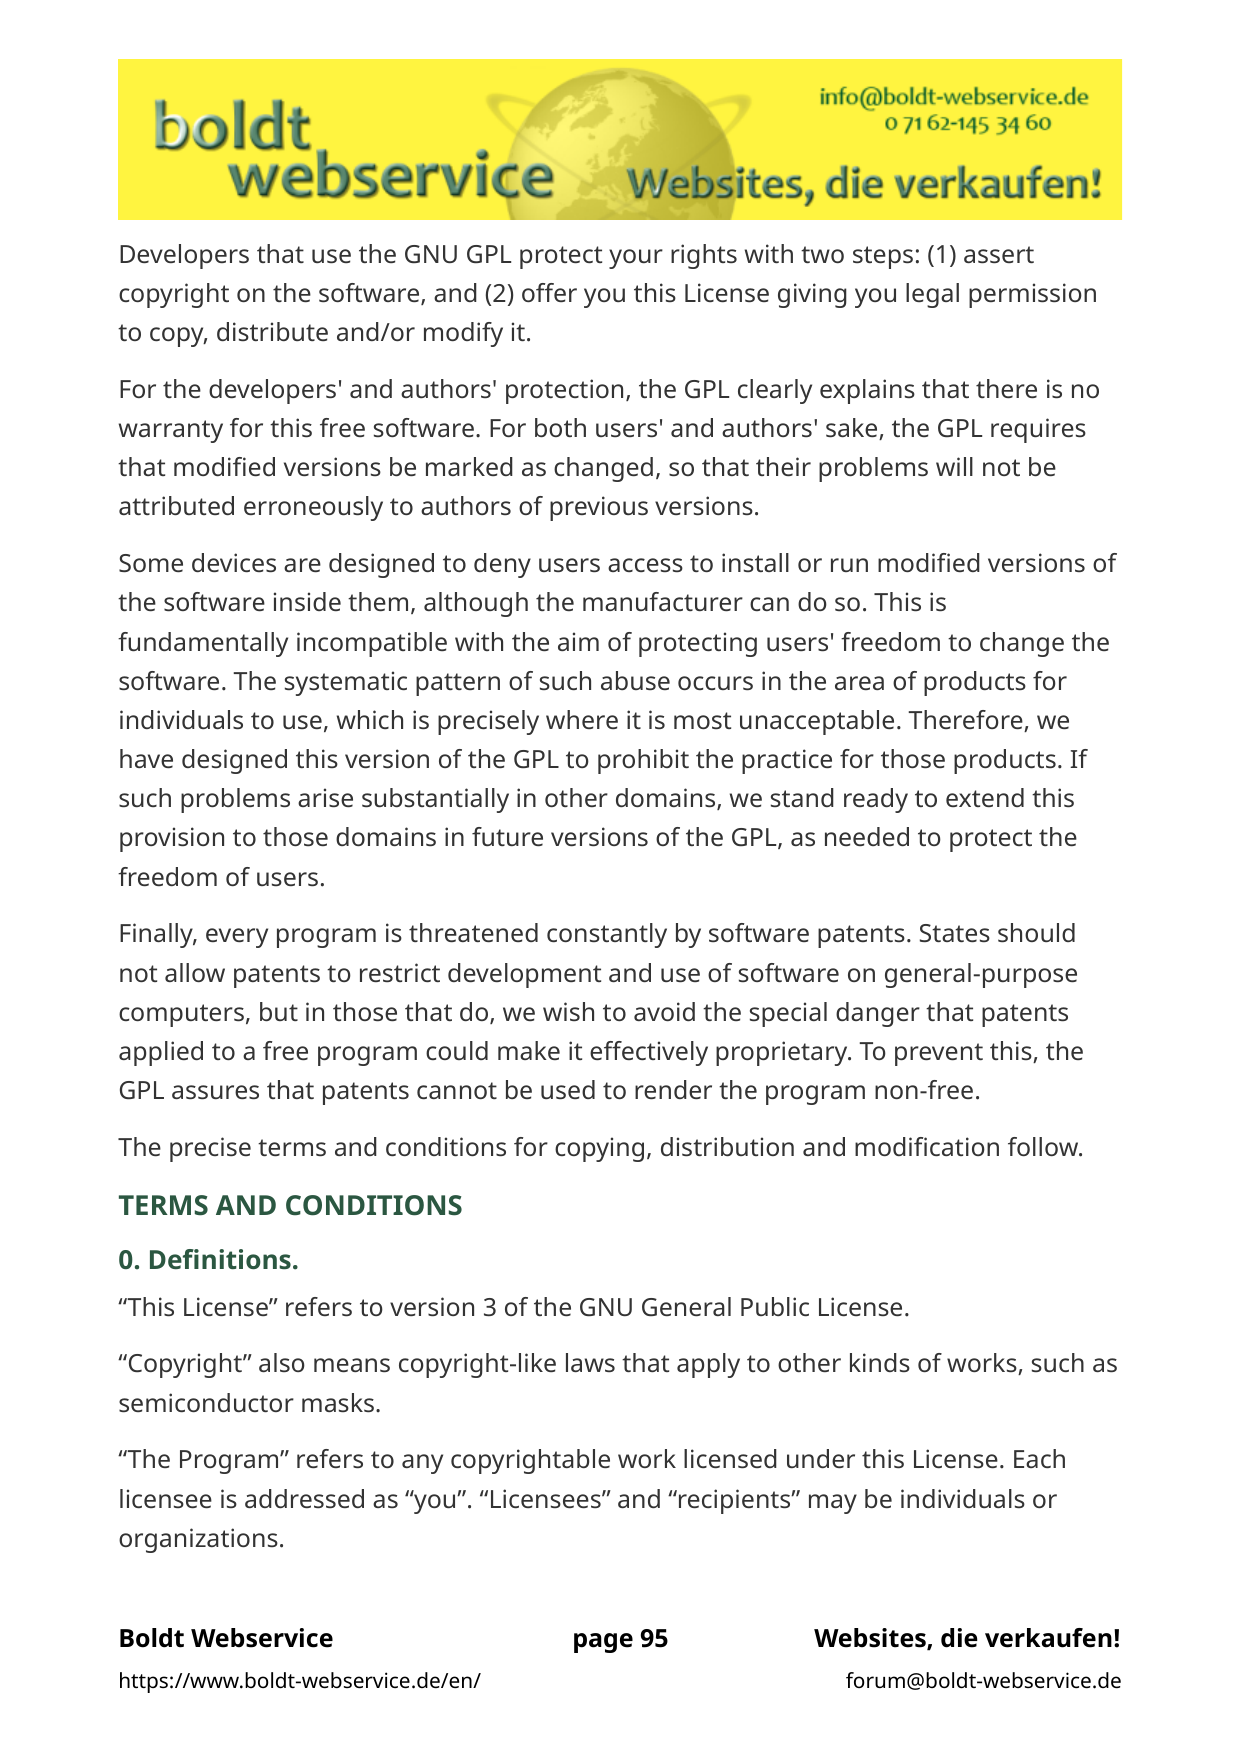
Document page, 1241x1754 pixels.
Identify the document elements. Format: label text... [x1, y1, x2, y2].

text The precise terms and conditions for copying, distribution and modification follow. [118, 1129, 1122, 1164]
text Finally, every program is threatened constantly by software patents. States should not allow patents to restrict development and use of software on general-purpose computers, but in those that do, we wish to avoid the special danger that patents applied to a free program could make it effectively proprietary. To prevent this, the GPL assures that patents cannot be used to render the program non-free. [118, 916, 1122, 1107]
text “This License” refers to version 3 of the GNU General Public License. [118, 1289, 1122, 1323]
text Developers that use the GNU GPL protect your rights with two steps: (1) assert copyright on the software, and (2) offer you this License giving you legal permission to copy, distribute and/or modify it. [118, 236, 1122, 349]
text For the developers' and authors' protection, the GPL clearly explains that there is no warranty for this free software. For both users' and authors' sake, the GPL requires that modified versions be marked as changed, so that their problems will not be attributed erroneously to authors of previous versions. [118, 371, 1122, 523]
picture [118, 59, 1123, 220]
subtitle TERMS AND CONDITIONS [118, 1186, 1122, 1224]
text Some devices are designed to deny users access to install or run modified versions of the software inside them, although the manufacturer can do so. This is fundamentally incompatible with the aim of protecting users' freedom to change the software. The systematic pattern of such abuse occurs in the area of products for individuals to use, which is precisely where it is most unacceptable. Therefore, we have designed this version of the GPL to prohibit the practice for those products. If such problems arise substantially in other domains, we stand ready to extend this provision to those domains in future versions of the GPL, as needed to protect the freedom of users. [118, 546, 1122, 893]
subtitle 0. Definitions. [118, 1242, 1122, 1277]
text “The Program” refers to any copyrightable work licensed under this License. Each licensee is addressed as “you”. “Licensees” and “recipients” may be individuals or organizations. [118, 1442, 1122, 1554]
text “Copyright” also means copyright-like laws that apply to other kinds of works, such as semiconductor masks. [118, 1346, 1122, 1419]
